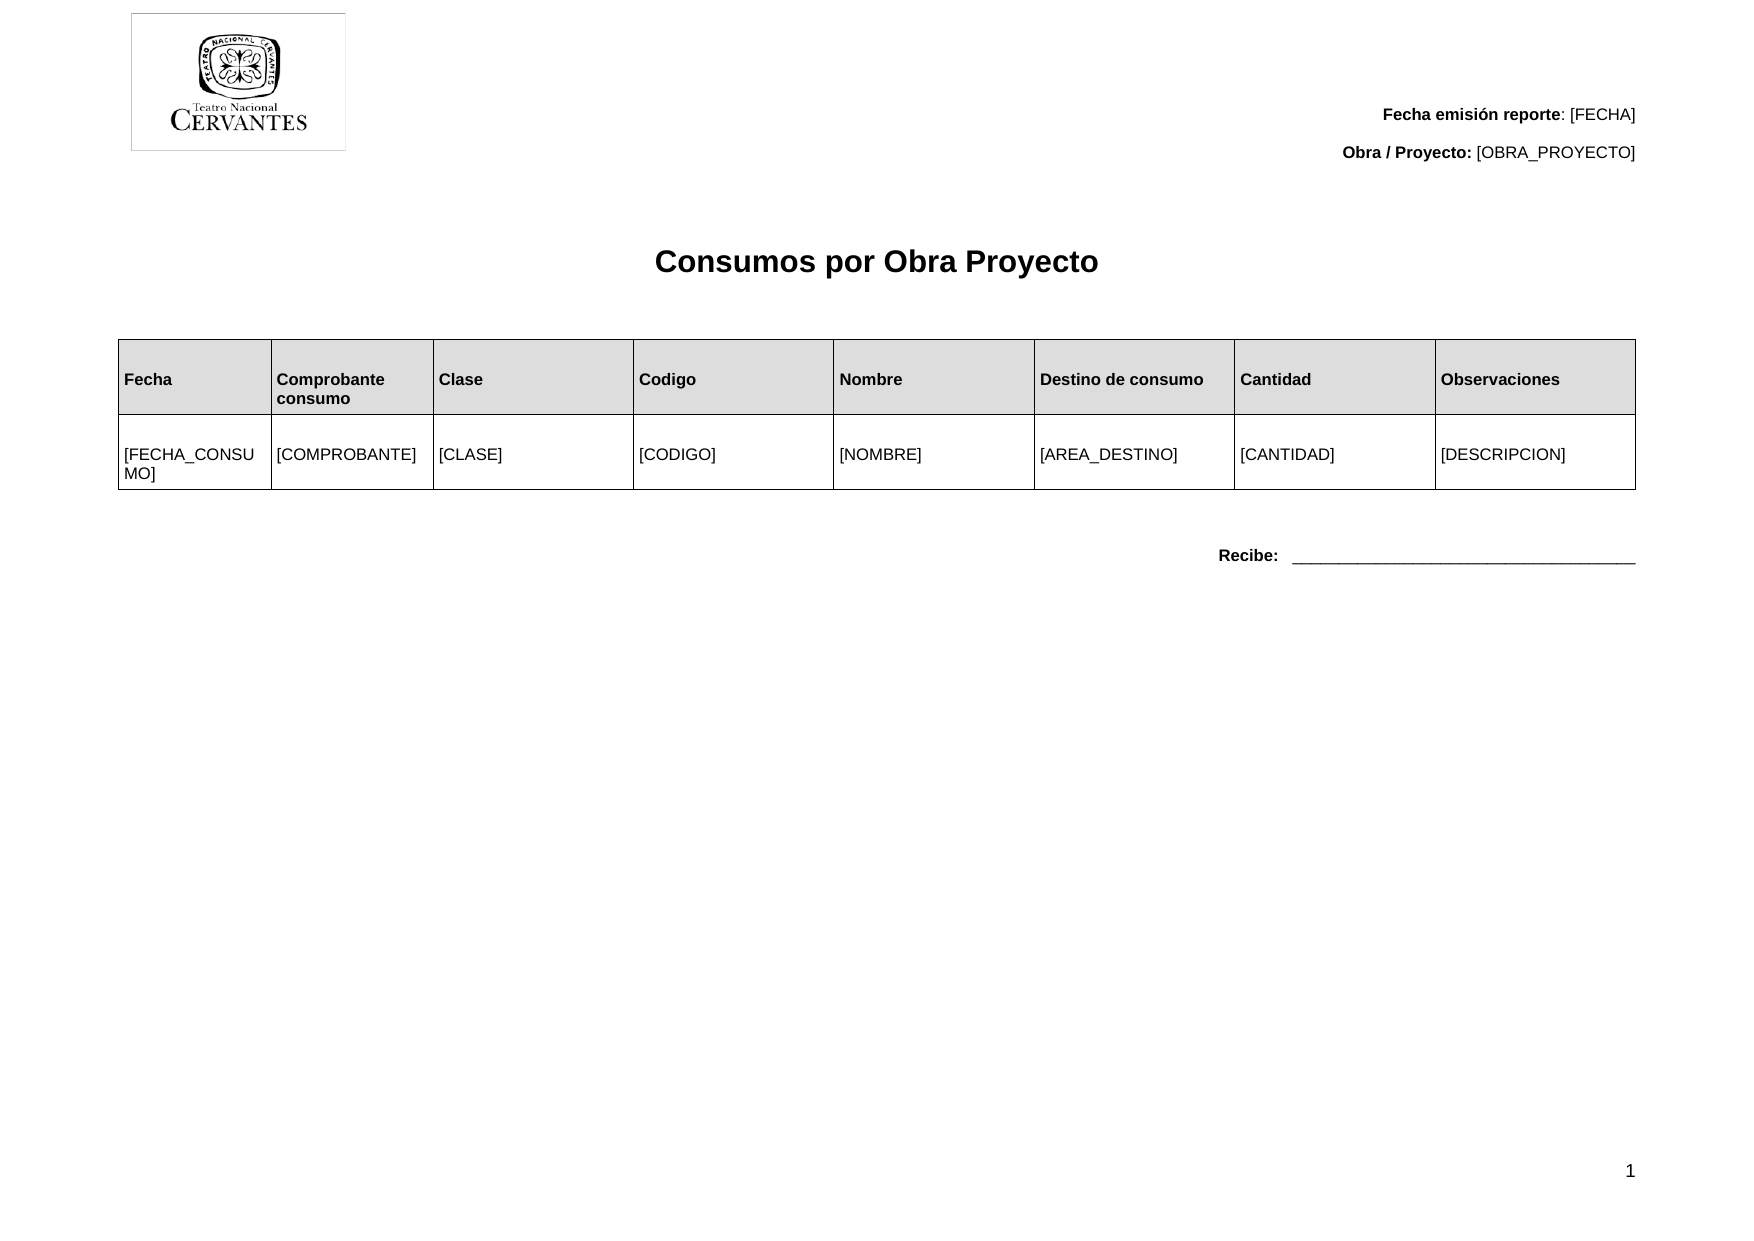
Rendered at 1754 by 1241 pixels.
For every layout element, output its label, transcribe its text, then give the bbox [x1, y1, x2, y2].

table_cell [CLASE] [434, 415, 633, 488]
table_cell [NOMBRE] [834, 415, 1034, 488]
table_cell [COMPROBANTE] [272, 415, 433, 488]
text Consumos por Obra Proyecto [118, 243, 1635, 279]
table_header Observaciones [1436, 340, 1635, 414]
table_header Nombre [834, 340, 1034, 414]
table_cell [DESCRIPCION] [1436, 415, 1635, 488]
table_cell [CODIGO] [634, 415, 833, 488]
table_header Clase [434, 340, 633, 414]
table_header Cantidad [1235, 340, 1435, 414]
text Recibe: _____________________________________ [118, 546, 1635, 565]
table_cell [CANTIDAD] [1235, 415, 1435, 488]
table_header Comprobante consumo [272, 340, 433, 414]
table_cell [AREA_DESTINO] [1035, 415, 1234, 488]
table_header Destino de consumo [1035, 340, 1234, 414]
table_header Fecha [119, 340, 271, 414]
picture [131, 13, 346, 151]
table_header Codigo [634, 340, 833, 414]
table_cell [FECHA_CONSUMO] [119, 415, 271, 488]
